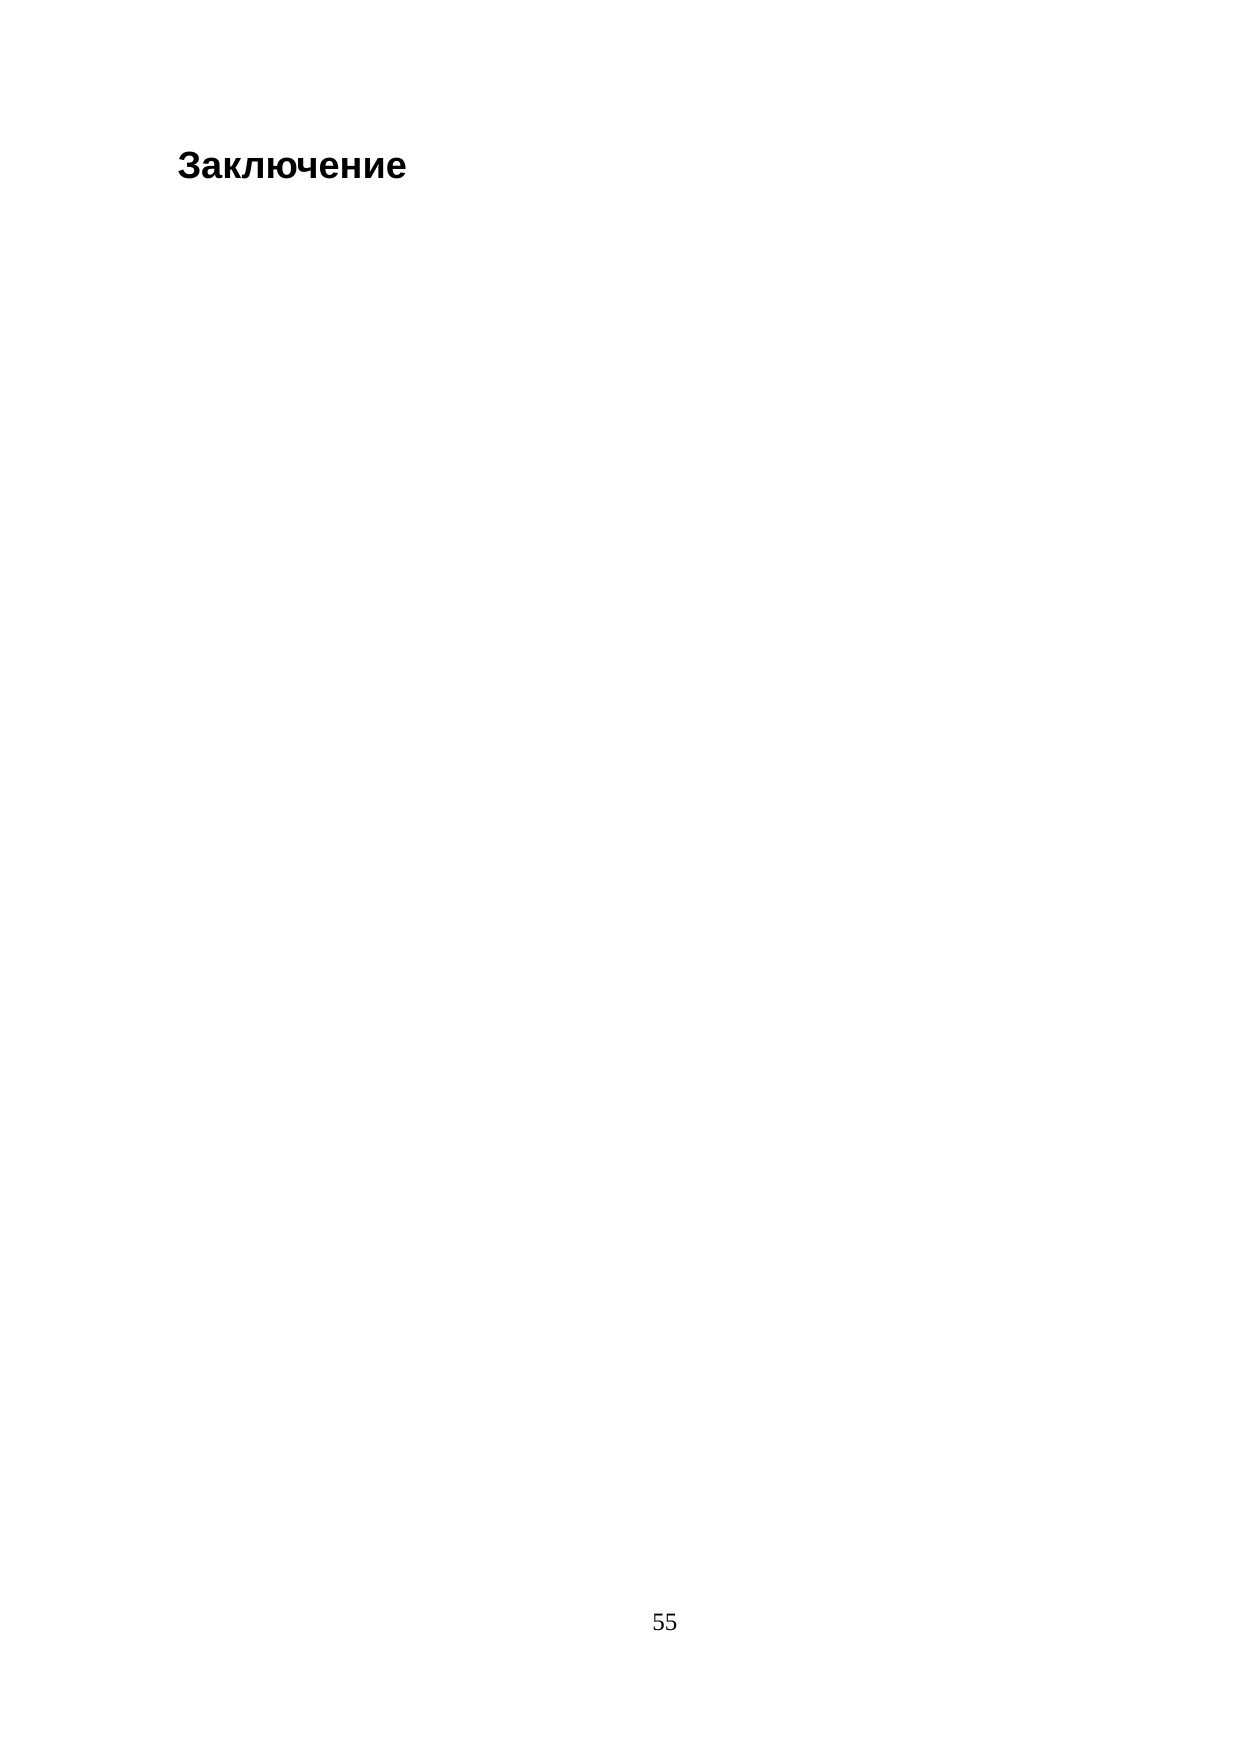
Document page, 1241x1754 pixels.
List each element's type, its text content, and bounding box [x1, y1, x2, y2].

subtitle Заключение [177, 143, 1152, 187]
